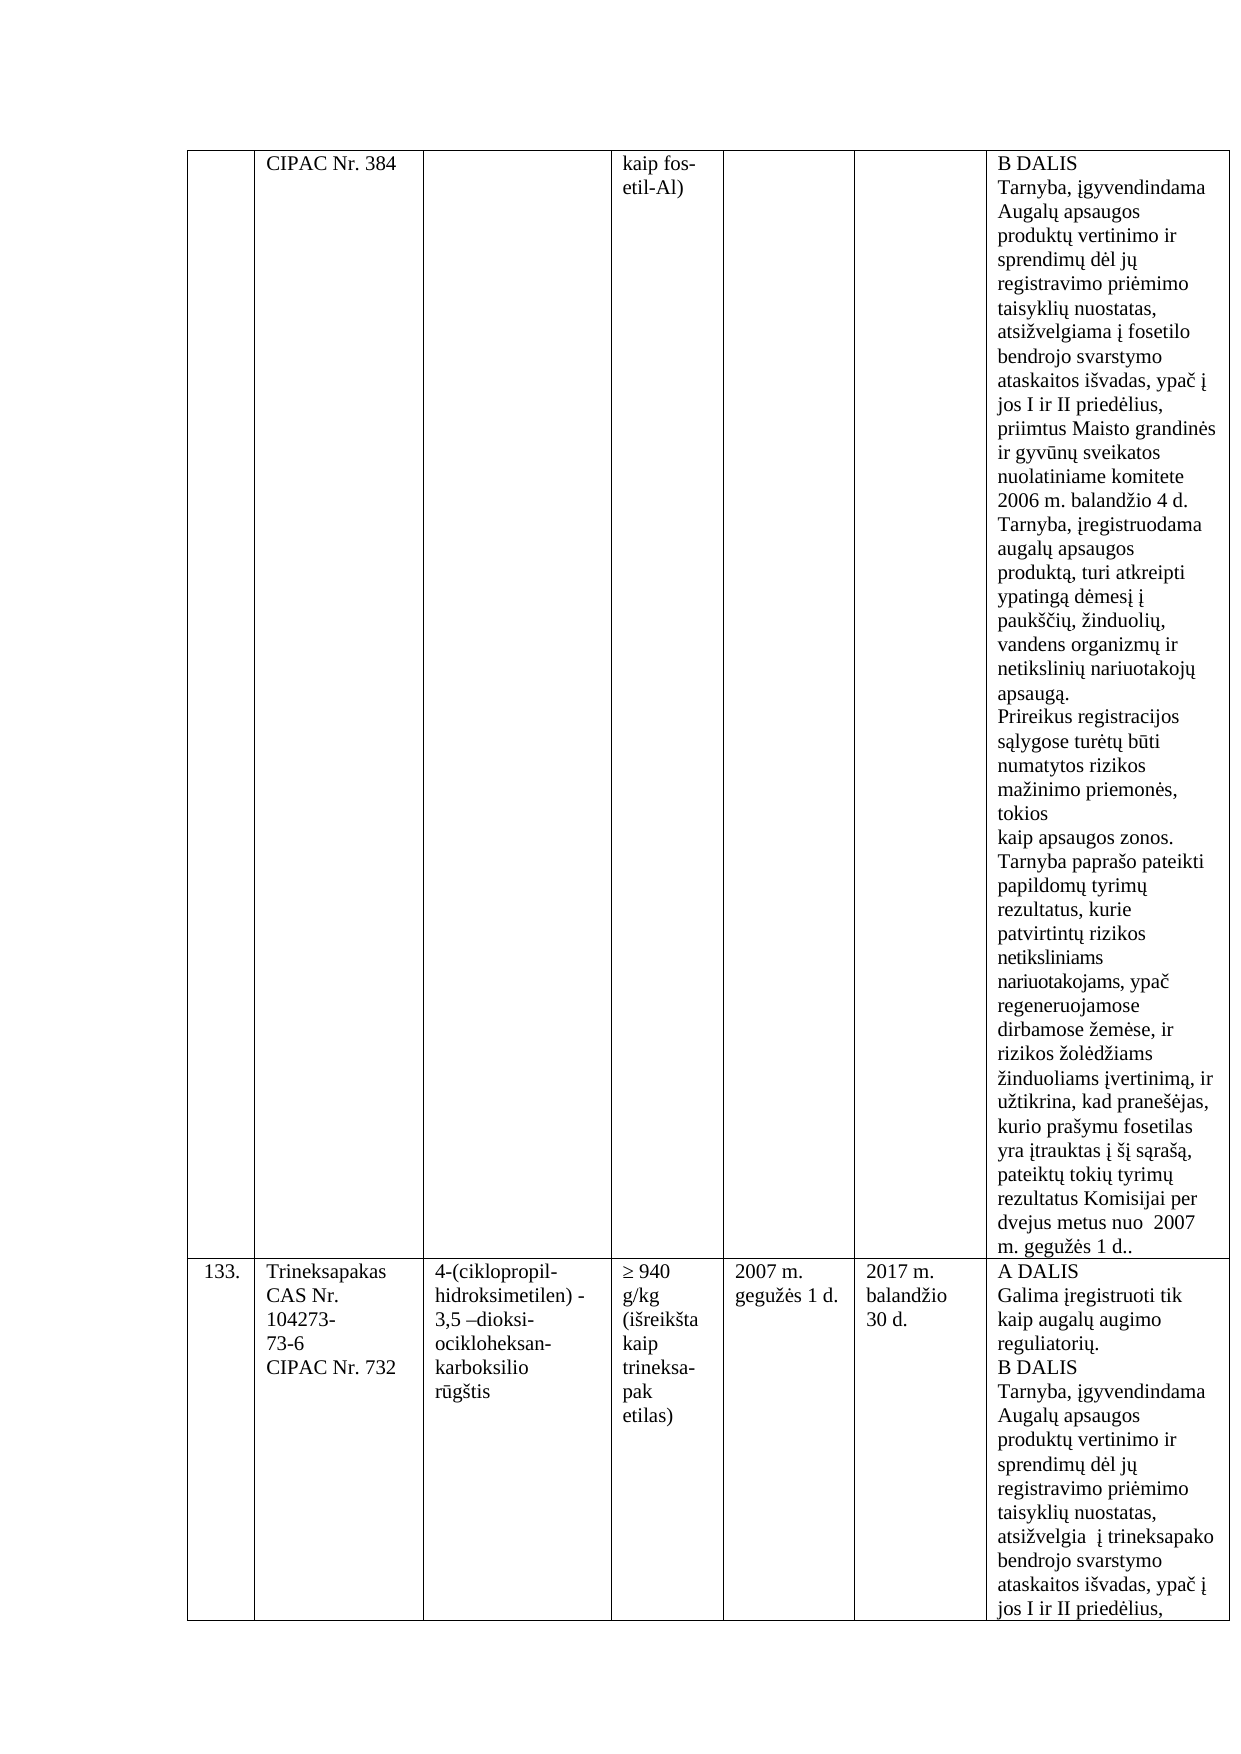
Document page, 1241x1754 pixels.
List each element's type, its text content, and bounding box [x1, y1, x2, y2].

table_cell [424, 151, 611, 1258]
table_cell 2017 m. balandžio 30 d. [855, 1259, 986, 1620]
table_cell A DALIS Galima įregistruoti tik kaip augalų augimo reguliatorių. B DALIS Tarnyba, įgyvendindama Augalų apsaugos produktų vertinimo ir sprendimų dėl jų registravimo priėmimo taisyklių nuostatas, atsižvelgia į trineksapako bendrojo svarstymo ataskaitos išvadas, ypač į jos I ir II priedėlius, [987, 1259, 1229, 1620]
table_cell B DALIS Tarnyba, įgyvendindama Augalų apsaugos produktų vertinimo ir sprendimų dėl jų registravimo priėmimo taisyklių nuostatas, atsižvelgiama į fosetilo bendrojo svarstymo ataskaitos išvadas, ypač į jos I ir II priedėlius, priimtus Maisto grandinės ir gyvūnų sveikatos nuolatiniame komitete 2006 m. balandžio 4 d. Tarnyba, įregistruodama augalų apsaugos produktą, turi atkreipti ypatingą dėmesį į paukščių, žinduolių, vandens organizmų ir netikslinių nariuotakojų apsaugą. Prireikus registracijos sąlygose turėtų būti numatytos rizikos mažinimo priemonės, tokios kaip apsaugos zonos. Tarnyba paprašo pateikti papildomų tyrimų rezultatus, kurie patvirtintų rizikos netiksliniams nariuotakojams, ypač regeneruojamose dirbamose žemėse, ir rizikos žolėdžiams žinduoliams įvertinimą, ir užtikrina, kad pranešėjas, kurio prašymu fosetilas yra įtrauktas į šį sąrašą, pateiktų tokių tyrimų rezultatus Komisijai per dvejus metus nuo 2007 m. gegužės 1 d.. [987, 151, 1229, 1258]
table_cell 2007 m. gegužės 1 d. [724, 1259, 854, 1620]
table_cell 133. [188, 1259, 254, 1620]
table_cell CIPAC Nr. 384 [255, 151, 423, 1258]
table_cell [188, 151, 254, 1258]
table_cell [724, 151, 854, 1258]
table_cell 4-(ciklopropil-hidroksimetilen) - 3,5 –dioksi-ocikloheksan-karboksilio rūgštis [424, 1259, 611, 1620]
table_cell ≥ 940 g/kg (išreikšta kaip trineksa-pak etilas) [612, 1259, 723, 1620]
table_cell [855, 151, 986, 1258]
table_cell kaip fos-etil-Al) [612, 151, 723, 1258]
table_cell Trineksapakas CAS Nr. 104273- 73-6 CIPAC Nr. 732 [255, 1259, 423, 1620]
